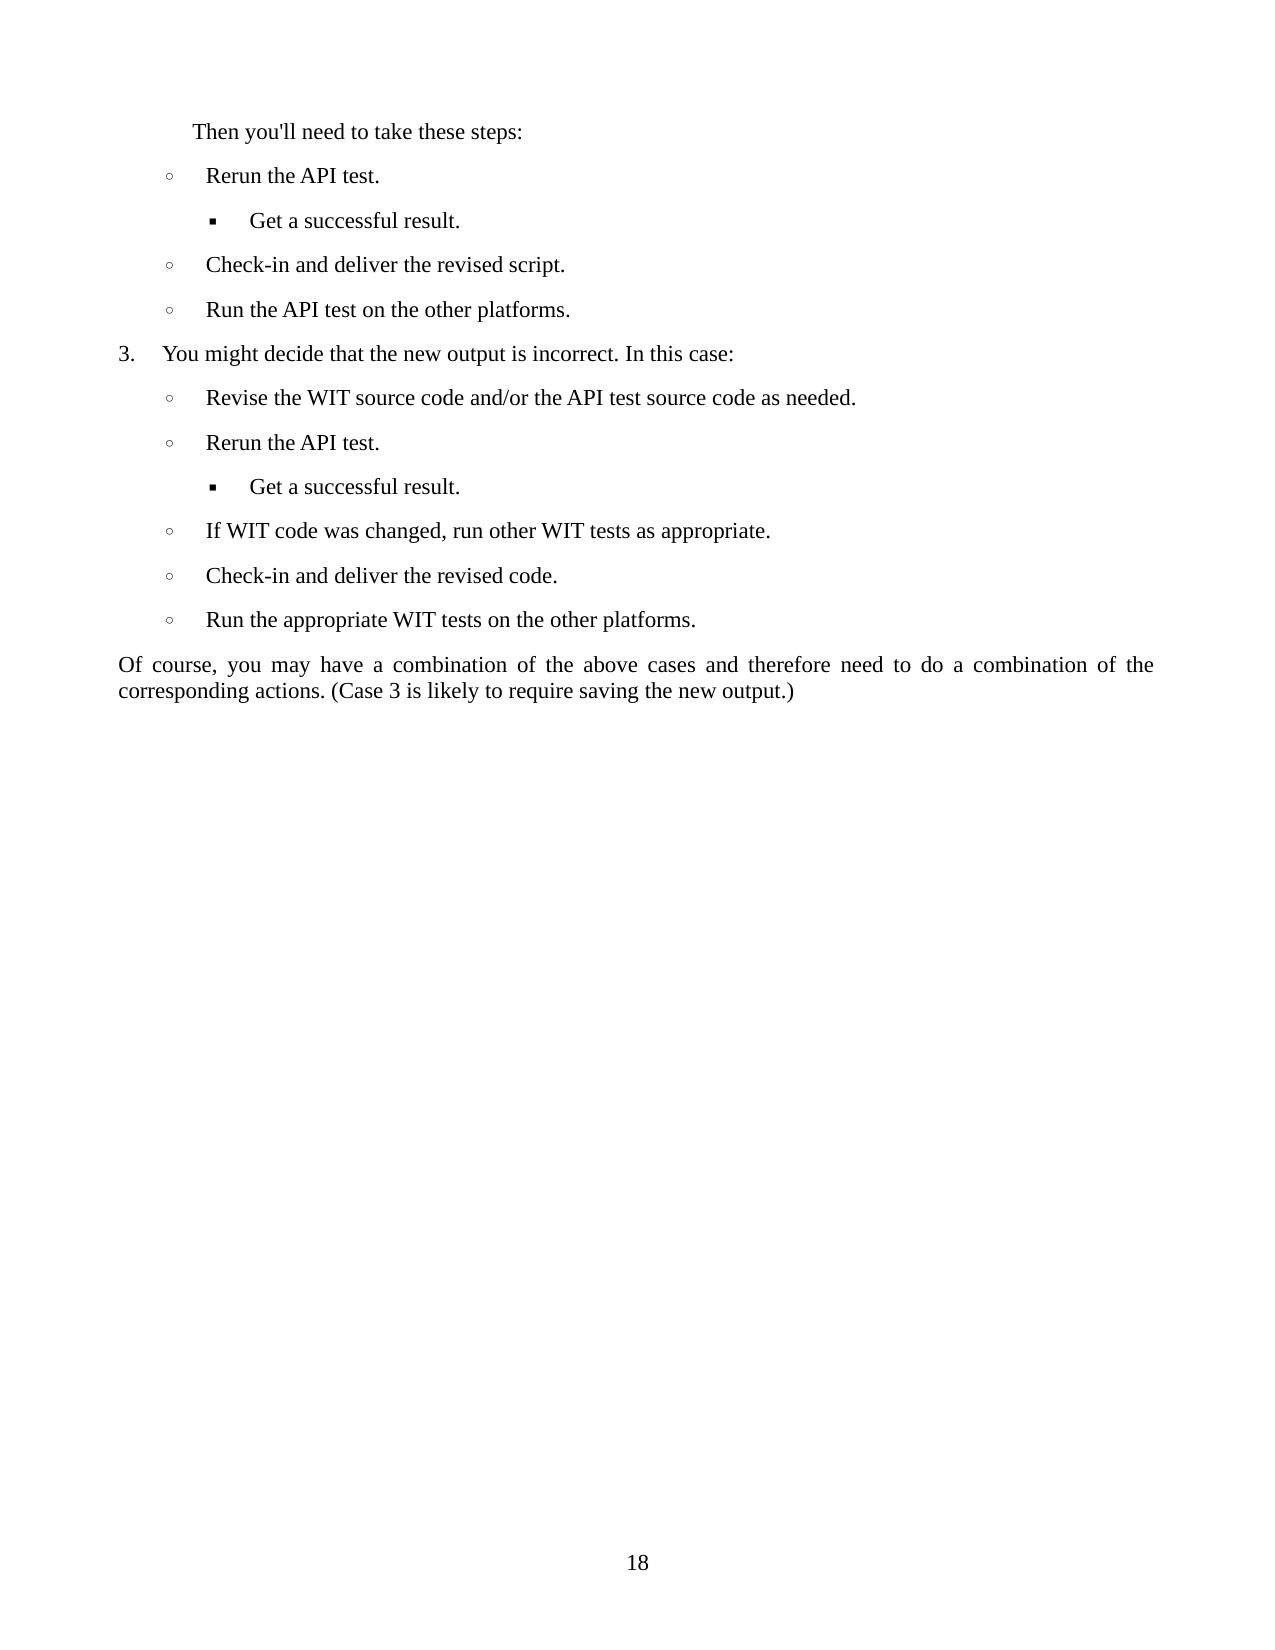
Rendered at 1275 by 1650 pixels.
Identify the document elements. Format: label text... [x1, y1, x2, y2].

list Rerun the API test. [162, 429, 1157, 455]
list Check-in and deliver the revised script. [162, 251, 1157, 278]
list Run the API test on the other platforms. [162, 296, 1157, 322]
list If WIT code was changed, run other WIT tests as appropriate. [162, 517, 1157, 544]
list Check-in and deliver the revised code. [162, 562, 1157, 588]
list You might decide that the new output is incorrect. In this case: [118, 340, 1157, 366]
list Get a successful result. [206, 473, 1157, 499]
text Then you'll need to take these steps: [192, 118, 1157, 144]
text Of course, you may have a combination of the above cases and therefore need to do a combination of the corresponding actions. (Case 3 is likely to require saving the new output.) [118, 651, 1157, 703]
list Get a successful result. [206, 207, 1157, 233]
list Run the appropriate WIT tests on the other platforms. [162, 606, 1157, 633]
list Rerun the API test. [162, 162, 1157, 189]
list Revise the WIT source code and/or the API test source code as needed. [162, 384, 1157, 411]
